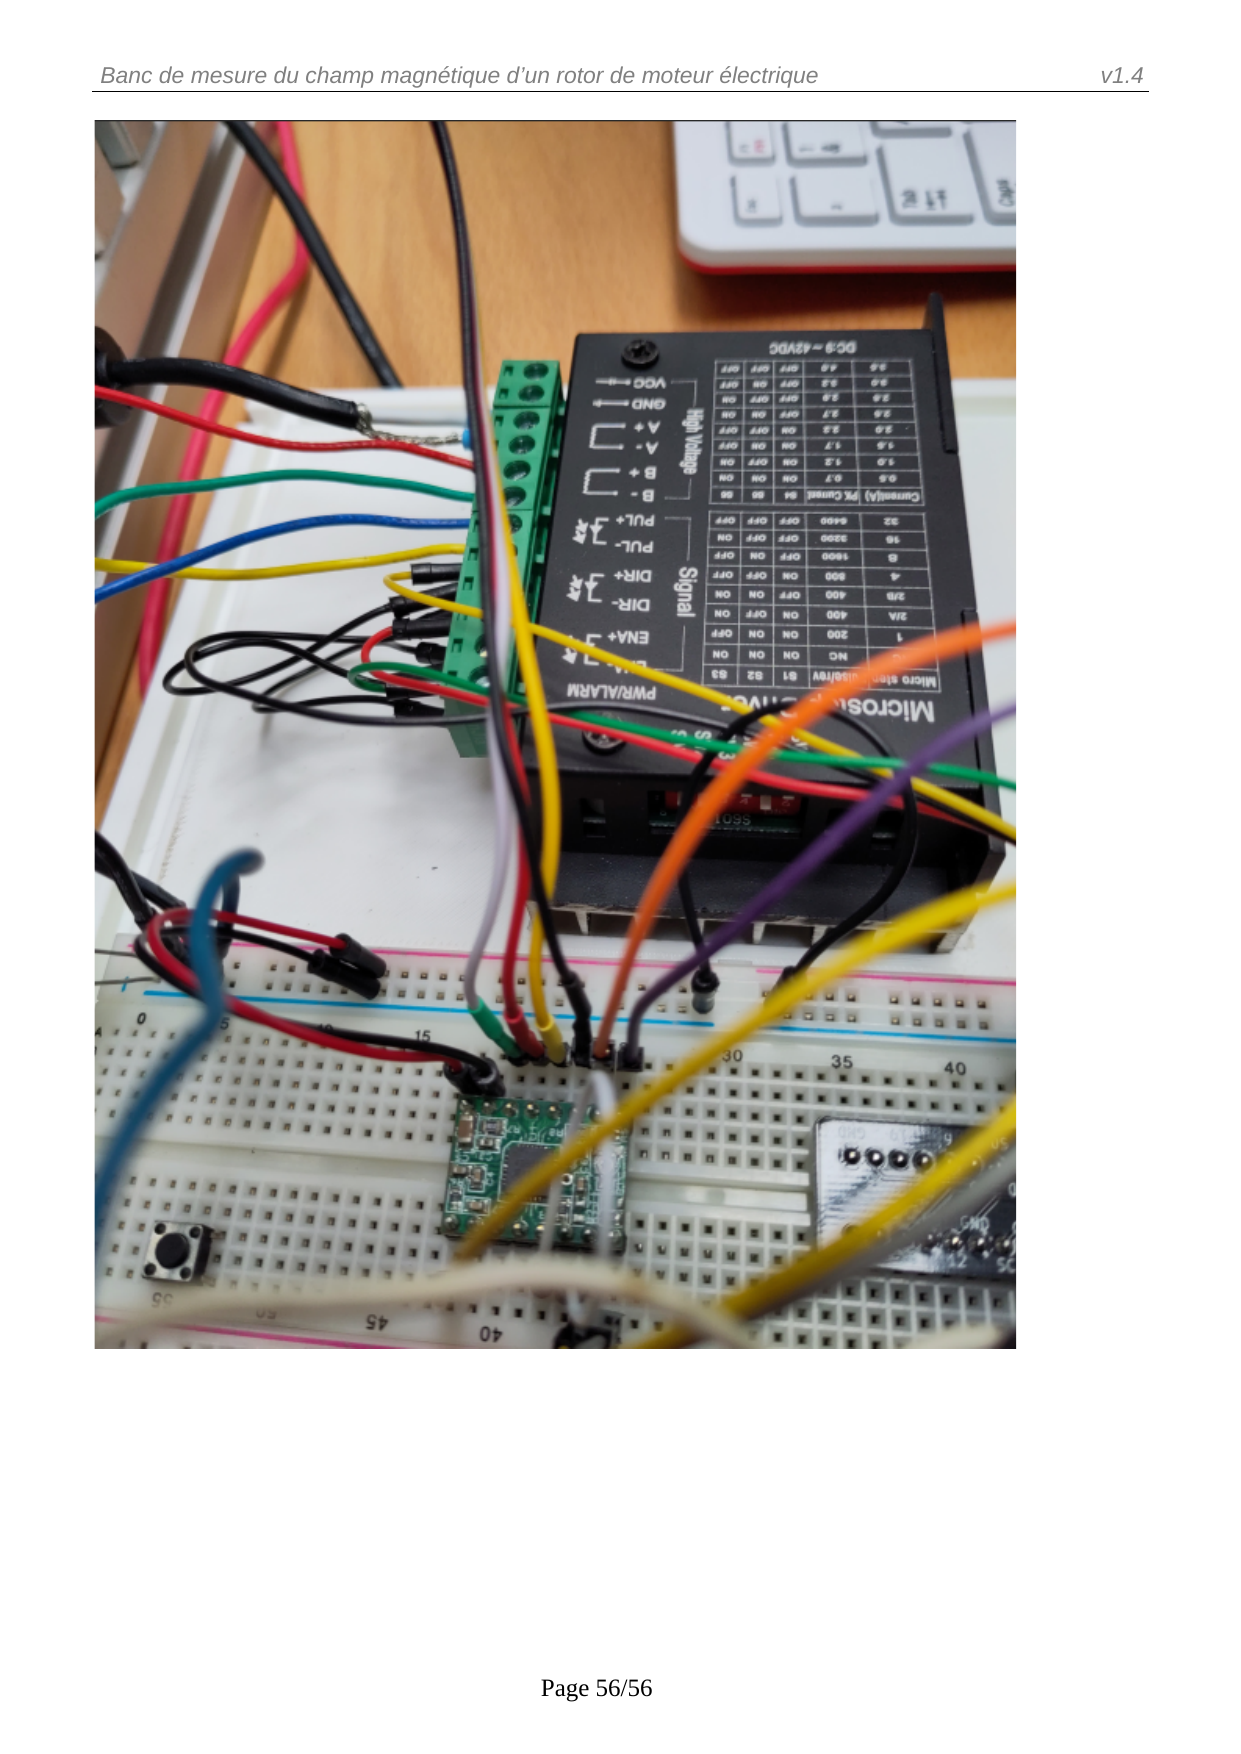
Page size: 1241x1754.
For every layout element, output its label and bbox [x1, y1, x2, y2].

picture [94, 120, 1017, 1349]
